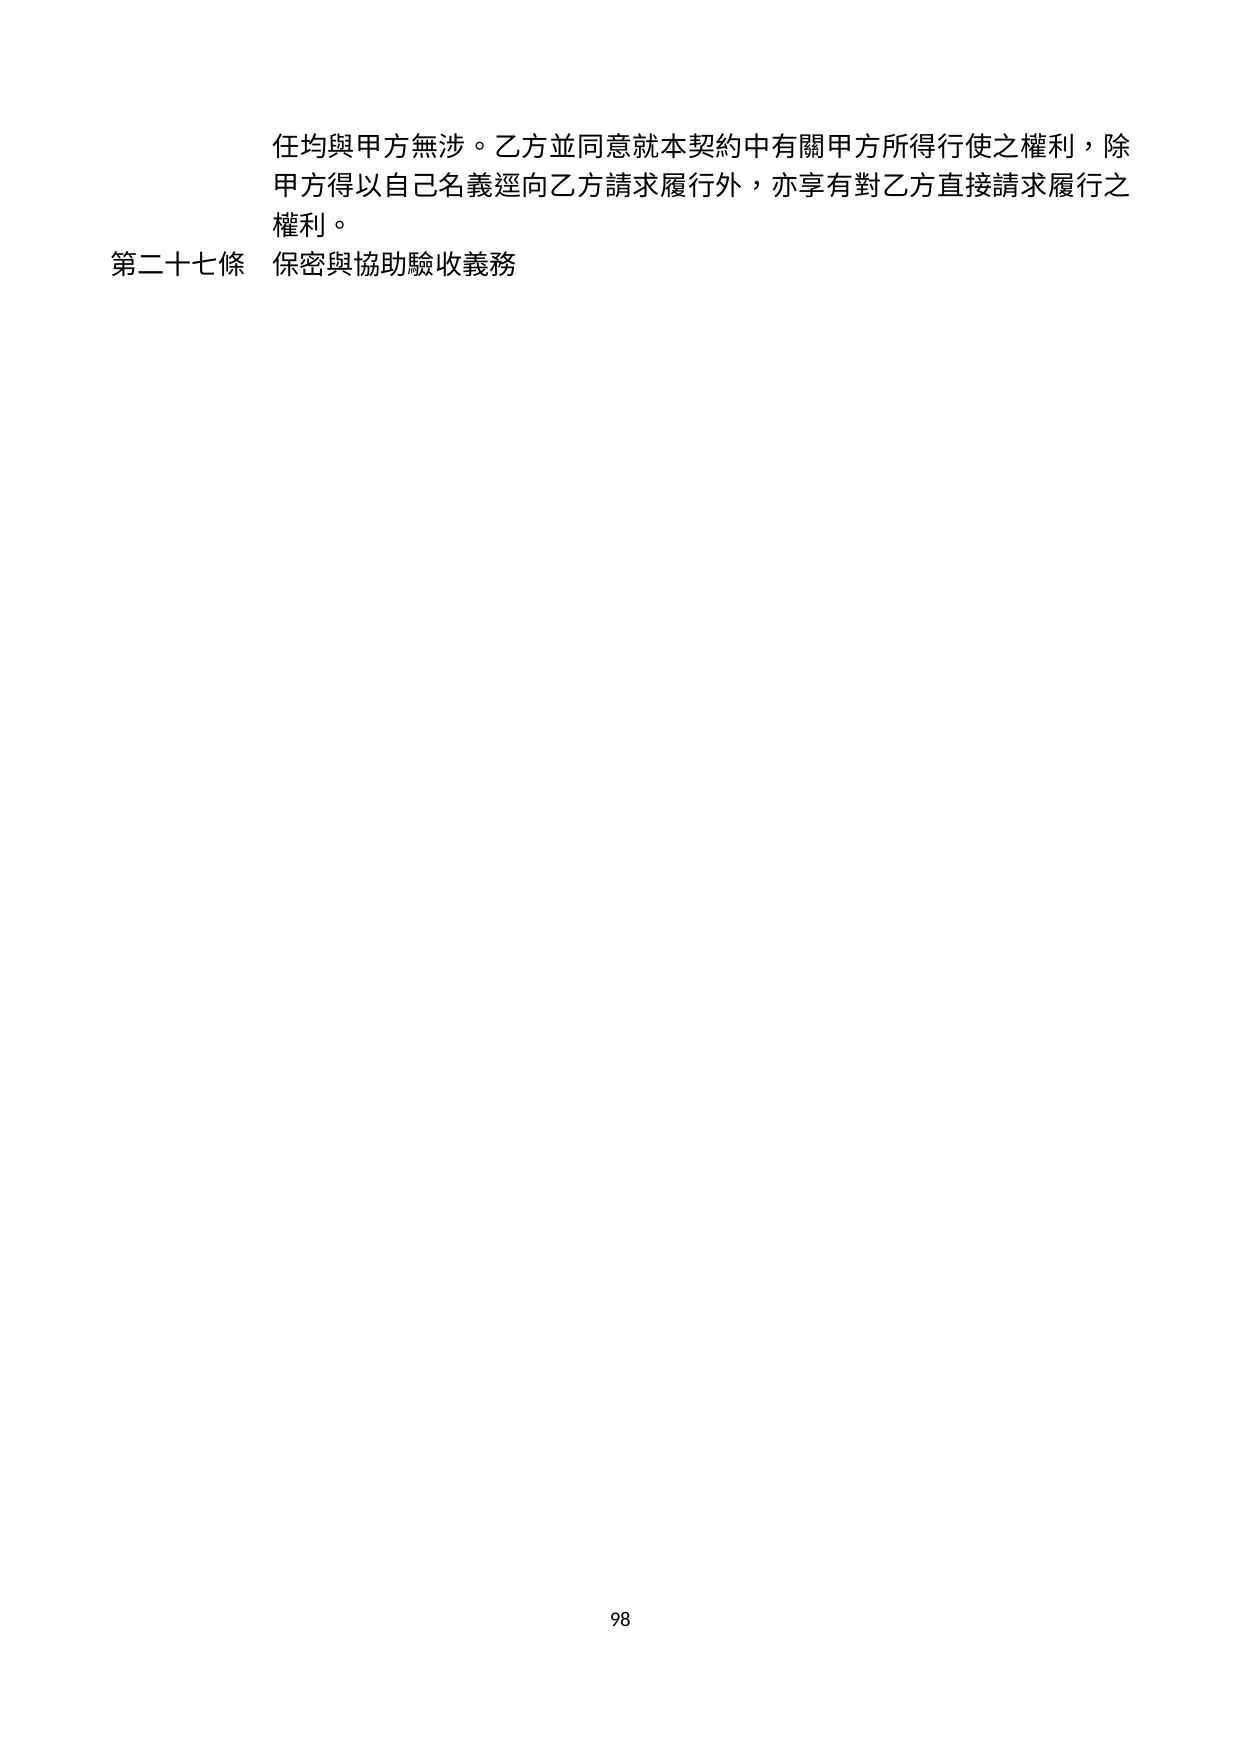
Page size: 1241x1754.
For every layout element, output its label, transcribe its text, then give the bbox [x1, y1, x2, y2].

text 第二十七條 保密與協助驗收義務 [110, 243, 1131, 282]
text 任均與甲方無涉。乙方並同意就本契約中有關甲方所得行使之權利，除甲方得以自己名義逕向乙方請求履行外，亦享有對乙方直接請求履行之權利。 [272, 125, 1131, 243]
